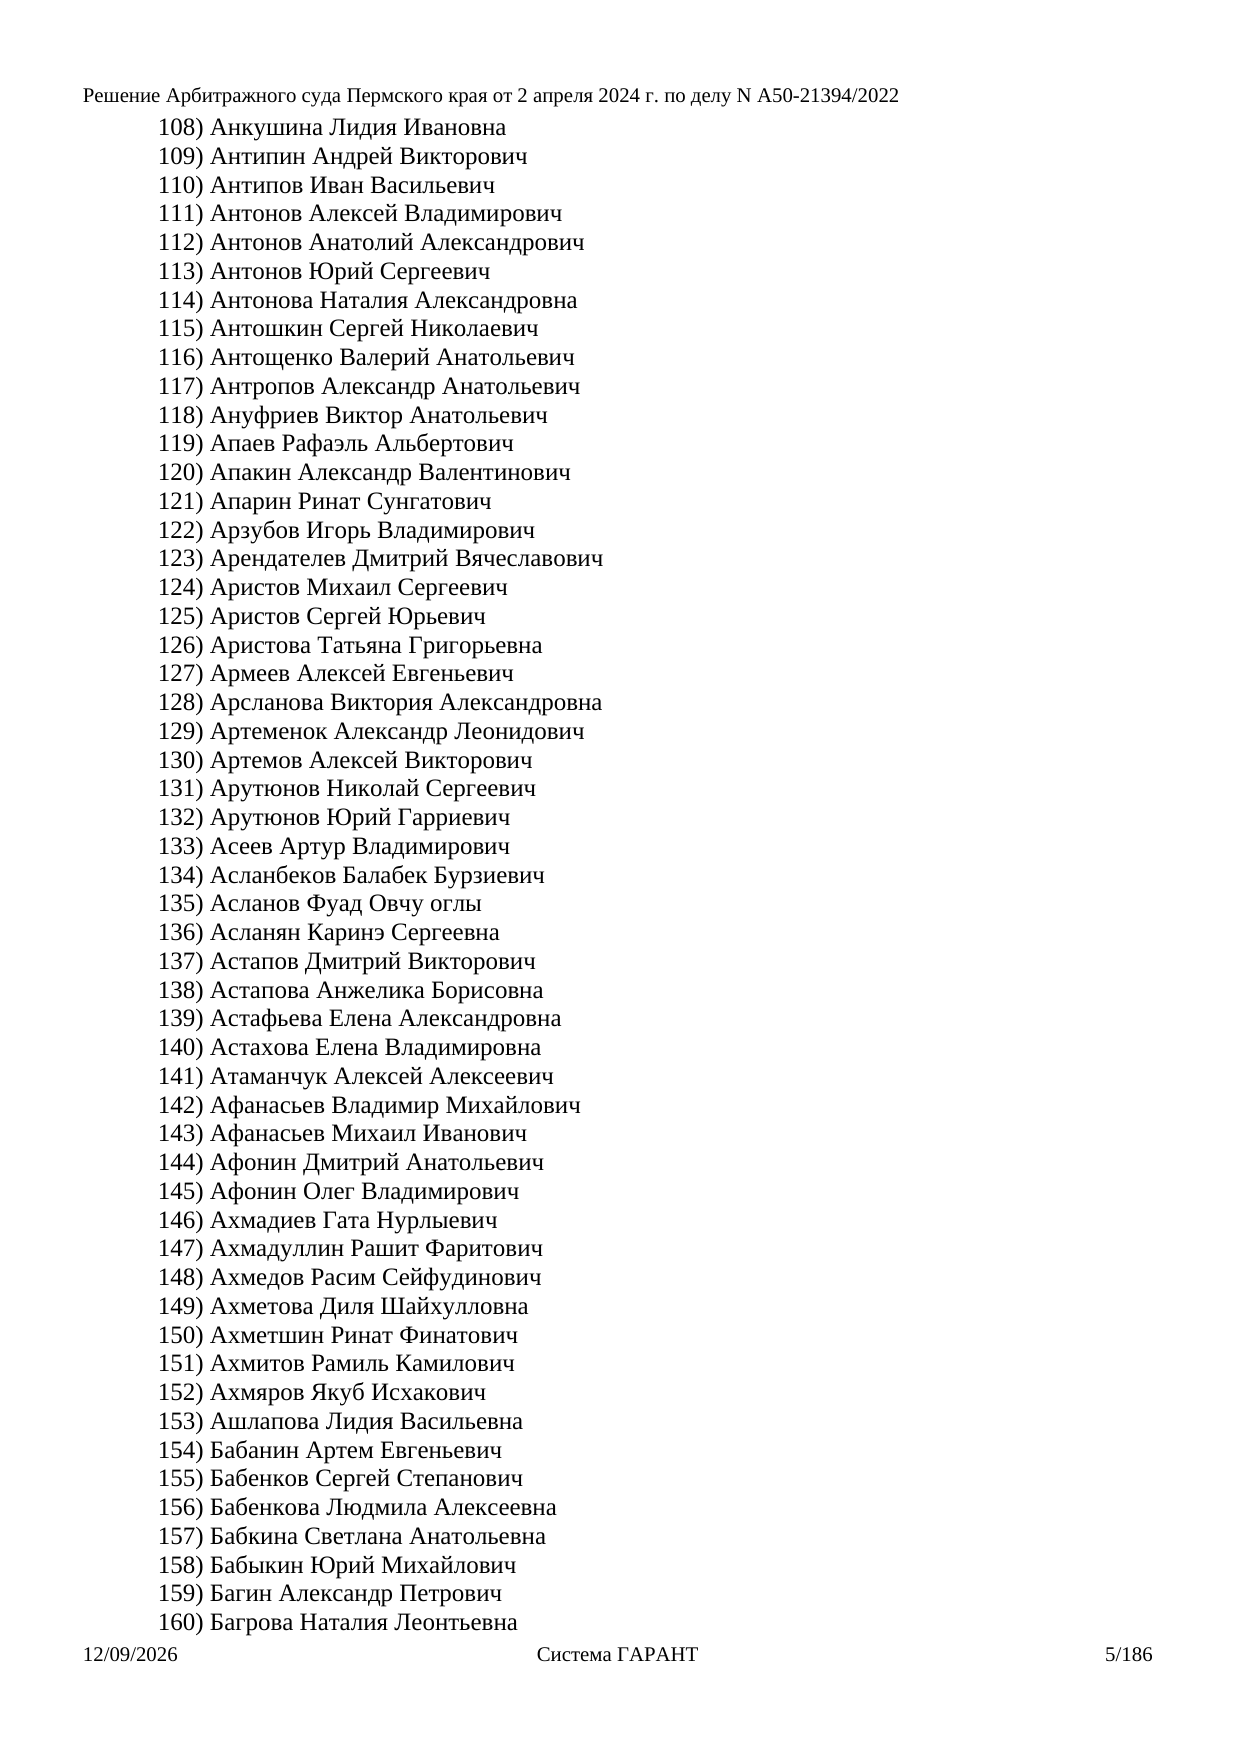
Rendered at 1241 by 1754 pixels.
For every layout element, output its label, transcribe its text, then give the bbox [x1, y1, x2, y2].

text 147) Ахмадуллин Рашит Фаритович [83, 1233, 1157, 1262]
text 130) Артемов Алексей Викторович [83, 745, 1157, 773]
text 109) Антипин Андрей Викторович [83, 141, 1157, 170]
text 144) Афонин Дмитрий Анатольевич [83, 1147, 1157, 1176]
text 160) Багрова Наталия Леонтьевна [83, 1607, 1157, 1636]
text 134) Асланбеков Балабек Бурзиевич [83, 860, 1157, 888]
text 145) Афонин Олег Владимирович [83, 1176, 1157, 1205]
text 137) Астапов Дмитрий Викторович [83, 946, 1157, 975]
text 125) Аристов Сергей Юрьевич [83, 601, 1157, 630]
text 113) Антонов Юрий Сергеевич [83, 256, 1157, 285]
text 108) Анкушина Лидия Ивановна [83, 112, 1157, 141]
text 127) Армеев Алексей Евгеньевич [83, 658, 1157, 687]
text 128) Арсланова Виктория Александровна [83, 687, 1157, 716]
text 122) Арзубов Игорь Владимирович [83, 515, 1157, 543]
text 154) Бабанин Артем Евгеньевич [83, 1435, 1157, 1463]
text 131) Арутюнов Николай Сергеевич [83, 773, 1157, 802]
text 149) Ахметова Диля Шайхулловна [83, 1291, 1157, 1320]
text 115) Антошкин Сергей Николаевич [83, 313, 1157, 342]
text 159) Багин Александр Петрович [83, 1578, 1157, 1607]
text 152) Ахмяров Якуб Исхакович [83, 1377, 1157, 1406]
text 135) Асланов Фуад Овчу оглы [83, 888, 1157, 917]
text 112) Антонов Анатолий Александрович [83, 227, 1157, 256]
text 140) Астахова Елена Владимировна [83, 1032, 1157, 1061]
text 143) Афанасьев Михаил Иванович [83, 1118, 1157, 1147]
text 150) Ахметшин Ринат Финатович [83, 1320, 1157, 1348]
text 124) Аристов Михаил Сергеевич [83, 572, 1157, 601]
text 151) Ахмитов Рамиль Камилович [83, 1348, 1157, 1377]
text 139) Астафьева Елена Александровна [83, 1003, 1157, 1032]
text 123) Арендателев Дмитрий Вячеславович [83, 543, 1157, 572]
text 121) Апарин Ринат Сунгатович [83, 486, 1157, 515]
text 156) Бабенкова Людмила Алексеевна [83, 1492, 1157, 1521]
text 110) Антипов Иван Васильевич [83, 170, 1157, 198]
text 119) Апаев Рафаэль Альбертович [83, 428, 1157, 457]
text 133) Асеев Артур Владимирович [83, 831, 1157, 860]
text 116) Антощенко Валерий Анатольевич [83, 342, 1157, 371]
text 148) Ахмедов Расим Сейфудинович [83, 1262, 1157, 1291]
text 141) Атаманчук Алексей Алексеевич [83, 1061, 1157, 1090]
text 132) Арутюнов Юрий Гарриевич [83, 802, 1157, 831]
text 136) Асланян Каринэ Сергеевна [83, 917, 1157, 946]
text 114) Антонова Наталия Александровна [83, 285, 1157, 313]
text 126) Аристова Татьяна Григорьевна [83, 630, 1157, 658]
text 120) Апакин Александр Валентинович [83, 457, 1157, 486]
text 129) Артеменок Александр Леонидович [83, 716, 1157, 745]
text 146) Ахмадиев Гата Нурлыевич [83, 1205, 1157, 1233]
text 153) Ашлапова Лидия Васильевна [83, 1406, 1157, 1435]
text 111) Антонов Алексей Владимирович [83, 198, 1157, 227]
text 155) Бабенков Сергей Степанович [83, 1463, 1157, 1492]
text 118) Ануфриев Виктор Анатольевич [83, 400, 1157, 428]
text 138) Астапова Анжелика Борисовна [83, 975, 1157, 1003]
text 158) Бабыкин Юрий Михайлович [83, 1550, 1157, 1578]
text 157) Бабкина Светлана Анатольевна [83, 1521, 1157, 1550]
text 142) Афанасьев Владимир Михайлович [83, 1090, 1157, 1118]
text 117) Антропов Александр Анатольевич [83, 371, 1157, 400]
